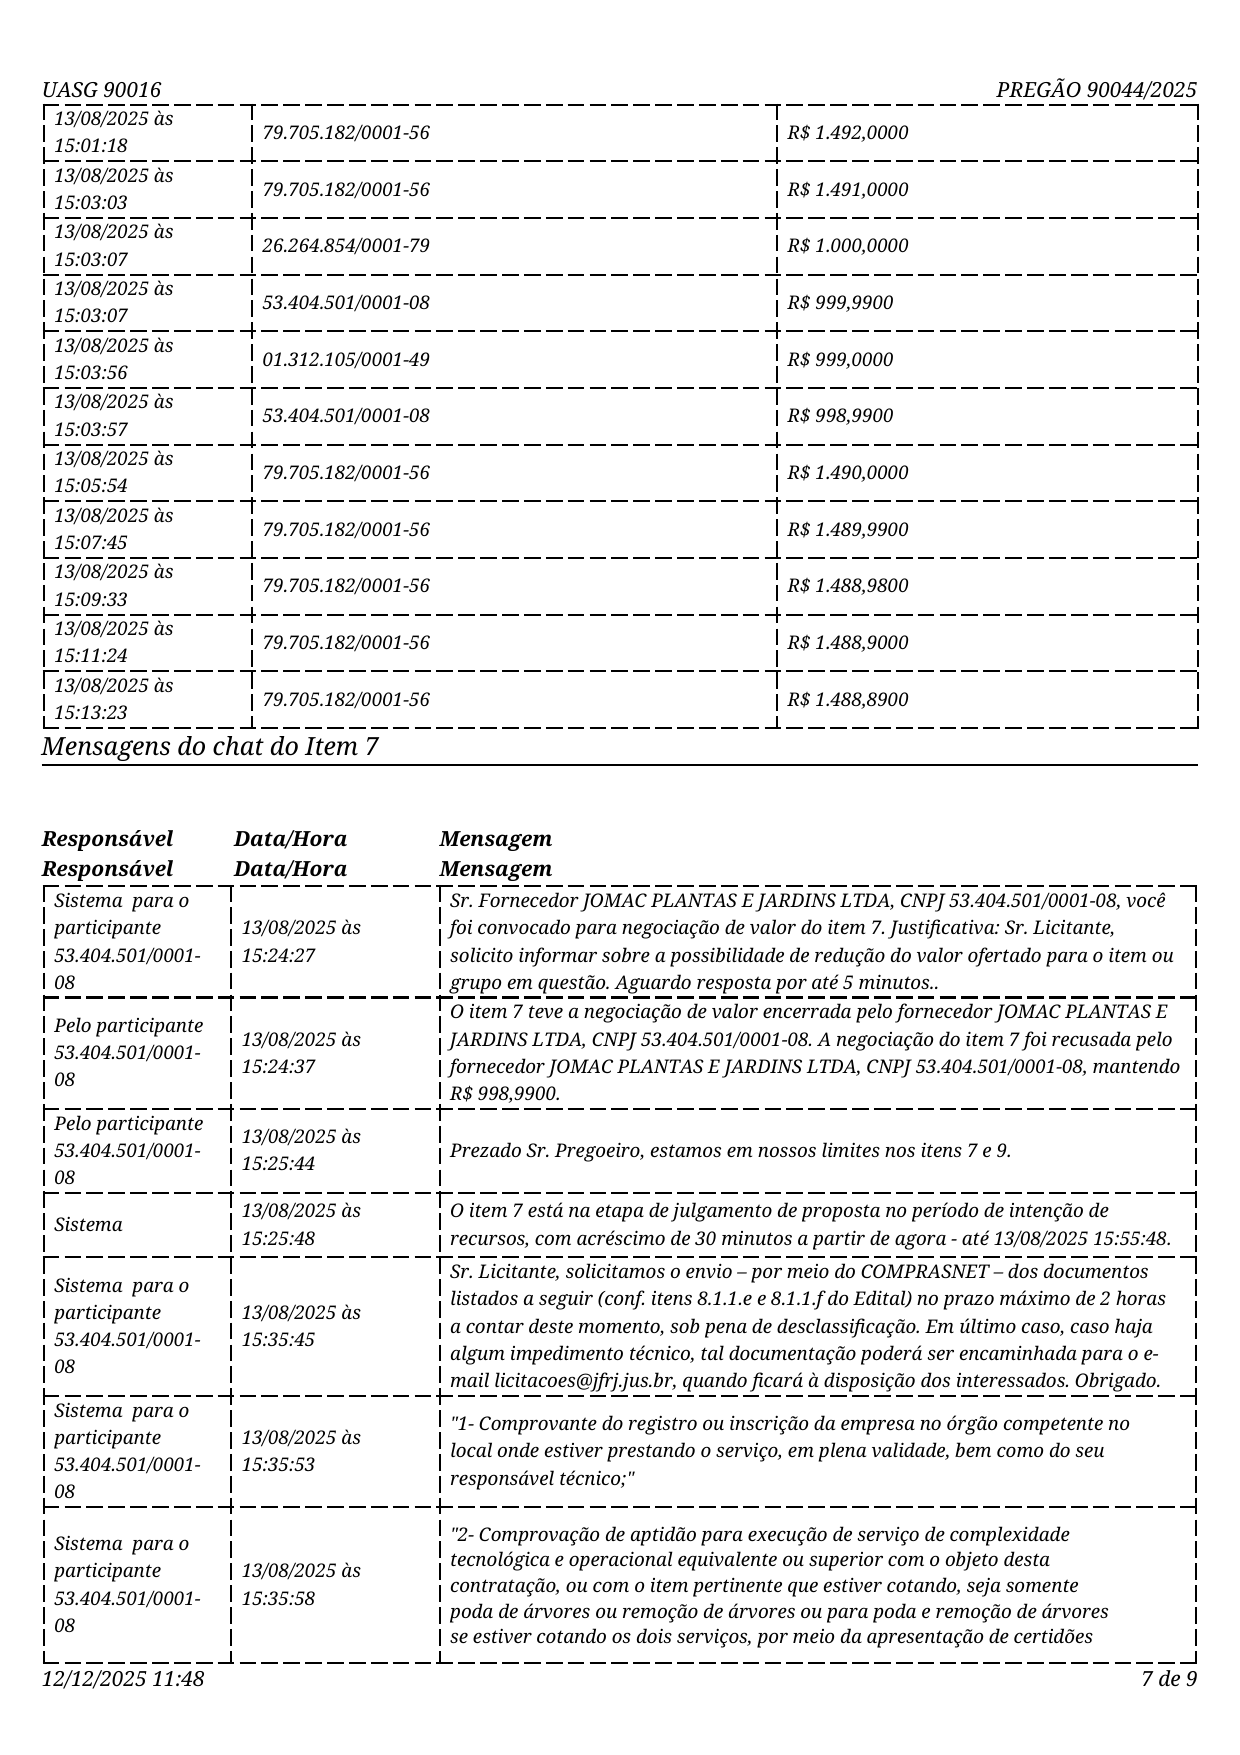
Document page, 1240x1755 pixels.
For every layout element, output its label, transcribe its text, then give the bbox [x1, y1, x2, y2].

table_cell R$ 1.490,0000 [777, 444, 1198, 500]
table_cell R$ 999,9900 [777, 274, 1198, 330]
table_cell 79.705.182/0001-56 [252, 500, 777, 557]
table_cell R$ 999,0000 [777, 330, 1198, 387]
table_cell 13/08/2025 às 15:09:33 [44, 557, 252, 613]
table_cell 79.705.182/0001-56 [252, 444, 777, 500]
table_cell 13/08/2025 às 15:11:24 [44, 614, 252, 670]
table_cell R$ 1.491,0000 [777, 160, 1198, 217]
text Responsável Data/Hora Mensagem [42, 854, 1200, 883]
table_cell 79.705.182/0001-56 [252, 160, 777, 217]
table_cell R$ 1.489,9900 [777, 500, 1198, 557]
table_cell 13/08/2025 às 15:25:48 [231, 1192, 439, 1256]
table_cell R$ 998,9900 [777, 387, 1198, 443]
table_cell Pelo participante 53.404.501/0001-08 [44, 1108, 231, 1192]
table_cell R$ 1.000,0000 [777, 217, 1198, 273]
table_cell Prezado Sr. Pregoeiro, estamos em nossos limites nos itens 7 e 9. [440, 1108, 1196, 1192]
table_cell "1- Comprovante do registro ou inscrição da empresa no órgão competente no local onde estiver prestando o serviço, em plena validade, bem como do seu responsável técnico;" [440, 1395, 1196, 1506]
table_cell 13/08/2025 às 15:24:37 [231, 996, 439, 1108]
table_cell 13/08/2025 às 15:05:54 [44, 444, 252, 500]
table_cell Pelo participante 53.404.501/0001-08 [44, 996, 231, 1108]
table_header Sistema para o participante 53.404.501/0001-08 [44, 885, 231, 996]
table_cell 13/08/2025 às 15:03:57 [44, 387, 252, 443]
table_cell R$ 1.488,9000 [777, 614, 1198, 670]
table_cell O item 7 teve a negociação de valor encerrada pelo fornecedor JOMAC PLANTAS E JARDINS LTDA, CNPJ 53.404.501/0001-08. A negociação do item 7 foi recusada pelo fornecedor JOMAC PLANTAS E JARDINS LTDA, CNPJ 53.404.501/0001-08, mantendo R$ 998,9900. [440, 996, 1196, 1108]
table_cell 53.404.501/0001-08 [252, 387, 777, 443]
table_cell Sistema para o participante 53.404.501/0001-08 [44, 1395, 231, 1506]
table_cell 79.705.182/0001-56 [252, 614, 777, 670]
table_cell R$ 1.488,8900 [777, 670, 1198, 727]
text Responsável Data/Hora Mensagem [42, 824, 1200, 852]
table_header 13/08/2025 às 15:24:27 [231, 885, 439, 996]
table_cell "2- Comprovação de aptidão para execução de serviço de complexidade tecnológica e operacional equivalente ou superior com o objeto desta contratação, ou com o item pertinente que estiver cotando, seja somente poda de árvores ou remoção de árvores ou para poda e remoção de árvores se estiver cotando os dois serviços, por meio da apresentação de certidões [440, 1506, 1196, 1662]
table_cell 13/08/2025 às 15:35:53 [231, 1395, 439, 1506]
table_cell 13/08/2025 às 15:01:18 [44, 104, 252, 160]
table_cell 13/08/2025 às 15:35:58 [231, 1506, 439, 1662]
table_cell 01.312.105/0001-49 [252, 330, 777, 387]
table_cell 13/08/2025 às 15:35:45 [231, 1256, 439, 1395]
table_cell O item 7 está na etapa de julgamento de proposta no período de intenção de recursos, com acréscimo de 30 minutos a partir de agora - até 13/08/2025 15:55:48. [440, 1192, 1196, 1256]
subtitle Mensagens do chat do Item 7 [41, 729, 1200, 763]
table_cell 13/08/2025 às 15:03:56 [44, 330, 252, 387]
table_cell R$ 1.492,0000 [777, 104, 1198, 160]
table_cell 13/08/2025 às 15:03:03 [44, 160, 252, 217]
table_cell 53.404.501/0001-08 [252, 274, 777, 330]
table_cell Sistema para o participante 53.404.501/0001-08 [44, 1256, 231, 1395]
table_cell 13/08/2025 às 15:25:44 [231, 1108, 439, 1192]
table_cell Sistema para o participante 53.404.501/0001-08 [44, 1506, 231, 1662]
table_cell Sistema [44, 1192, 231, 1256]
table_cell Sr. Licitante, solicitamos o envio – por meio do COMPRASNET – dos documentos listados a seguir (conf. itens 8.1.1.e e 8.1.1.f do Edital) no prazo máximo de 2 horas a contar deste momento, sob pena de desclassificação. Em último caso, caso haja algum impedimento técnico, tal documentação poderá ser encaminhada para o e-mail licitacoes@jfrj.jus.br, quando ficará à disposição dos interessados. Obrigado. [440, 1256, 1196, 1395]
table_cell R$ 1.488,9800 [777, 557, 1198, 613]
table_cell 79.705.182/0001-56 [252, 557, 777, 613]
table_cell 79.705.182/0001-56 [252, 670, 777, 727]
table_cell 13/08/2025 às 15:07:45 [44, 500, 252, 557]
table_cell 79.705.182/0001-56 [252, 104, 777, 160]
table_cell 13/08/2025 às 15:13:23 [44, 670, 252, 727]
table_header Sr. Fornecedor JOMAC PLANTAS E JARDINS LTDA, CNPJ 53.404.501/0001-08, você foi convocado para negociação de valor do item 7. Justificativa: Sr. Licitante, solicito informar sobre a possibilidade de redução do valor ofertado para o item ou grupo em questão. Aguardo resposta por até 5 minutos.. [440, 885, 1196, 996]
table_cell 13/08/2025 às 15:03:07 [44, 274, 252, 330]
table_cell 26.264.854/0001-79 [252, 217, 777, 273]
table_cell 13/08/2025 às 15:03:07 [44, 217, 252, 273]
